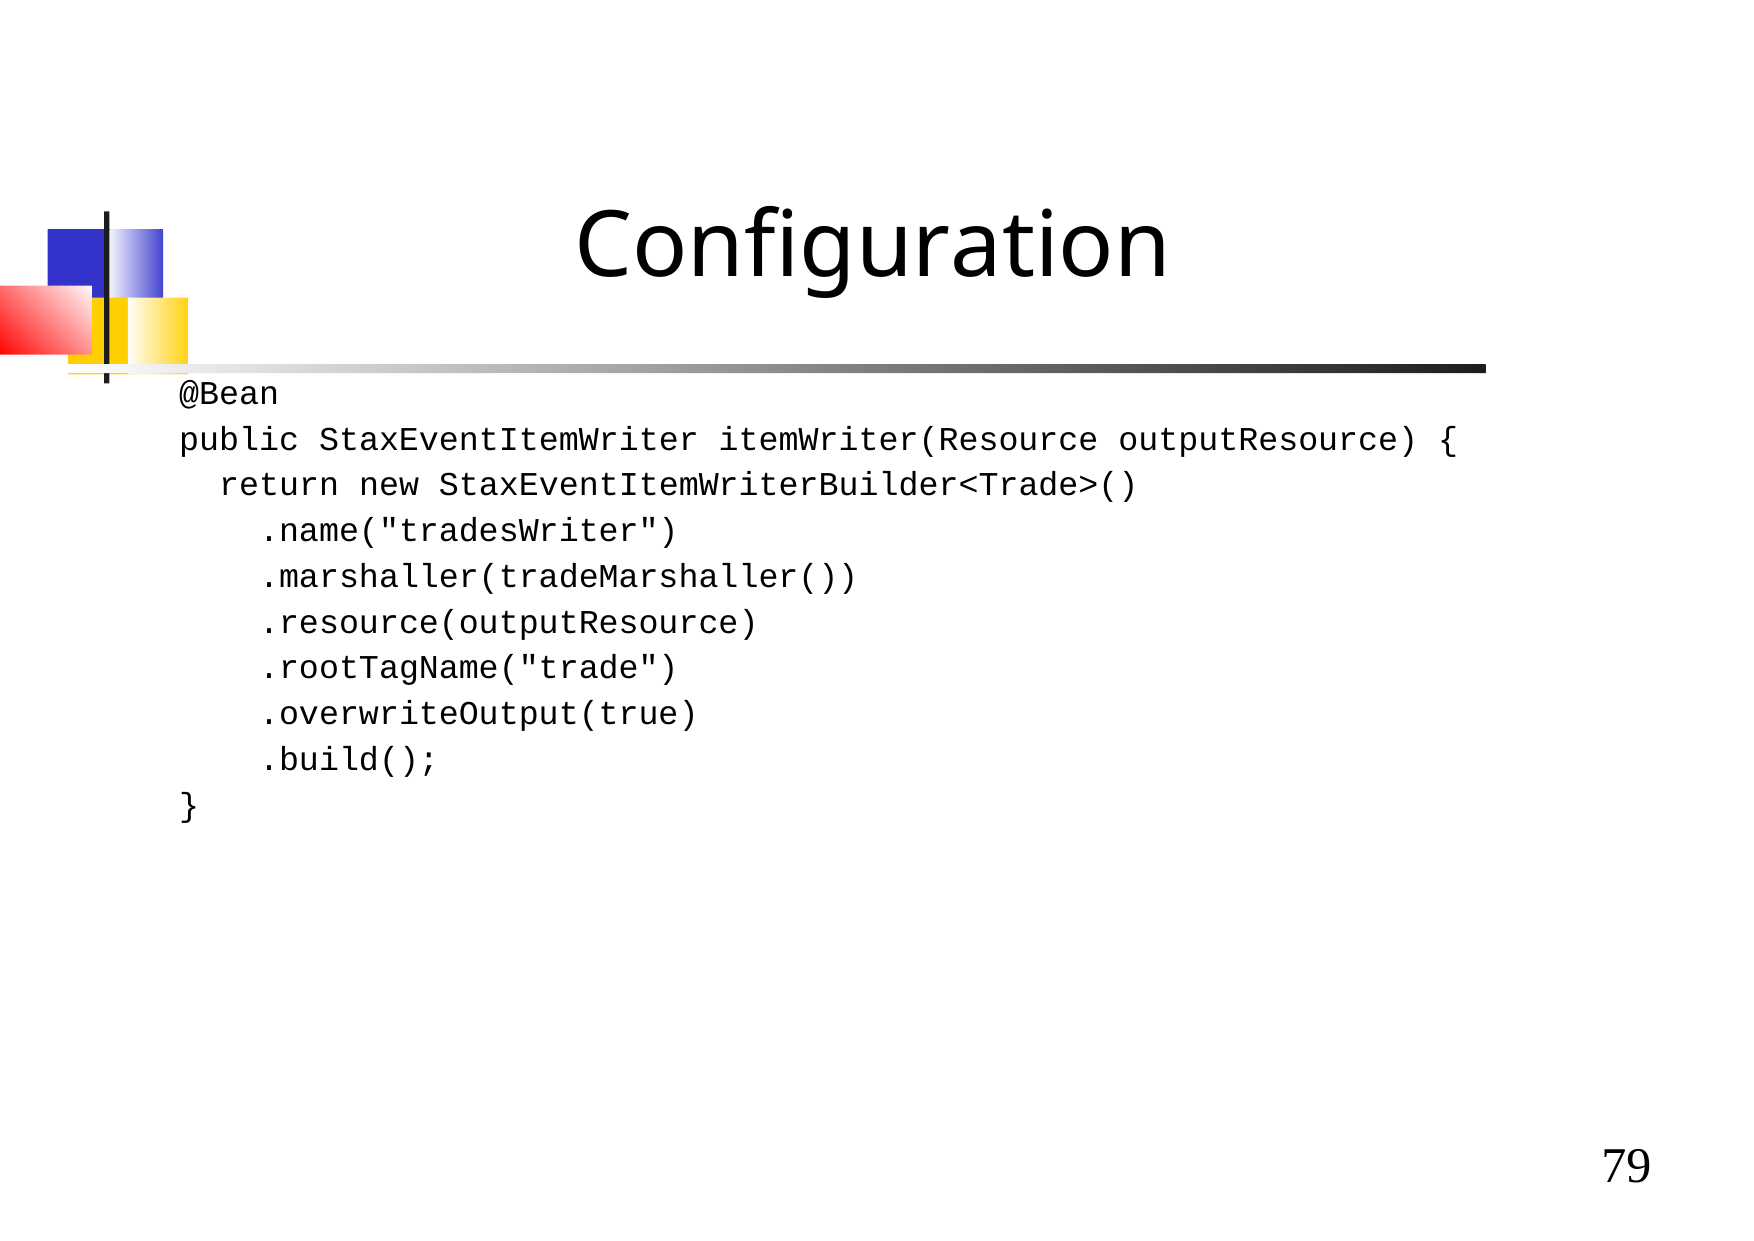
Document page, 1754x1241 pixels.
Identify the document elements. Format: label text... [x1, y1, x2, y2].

title Configuration [179, 139, 1567, 351]
list @Bean public StaxEventItemWriter itemWriter(Resource outputResource) { return new StaxEventItemWriterBuilder<Trade>() .name("tradesWriter") .marshaller(tradeMarshaller()) .resource(outputResource) .rootTagName("trade") .overwriteOutput(true) .build(); } [179, 371, 1567, 1091]
